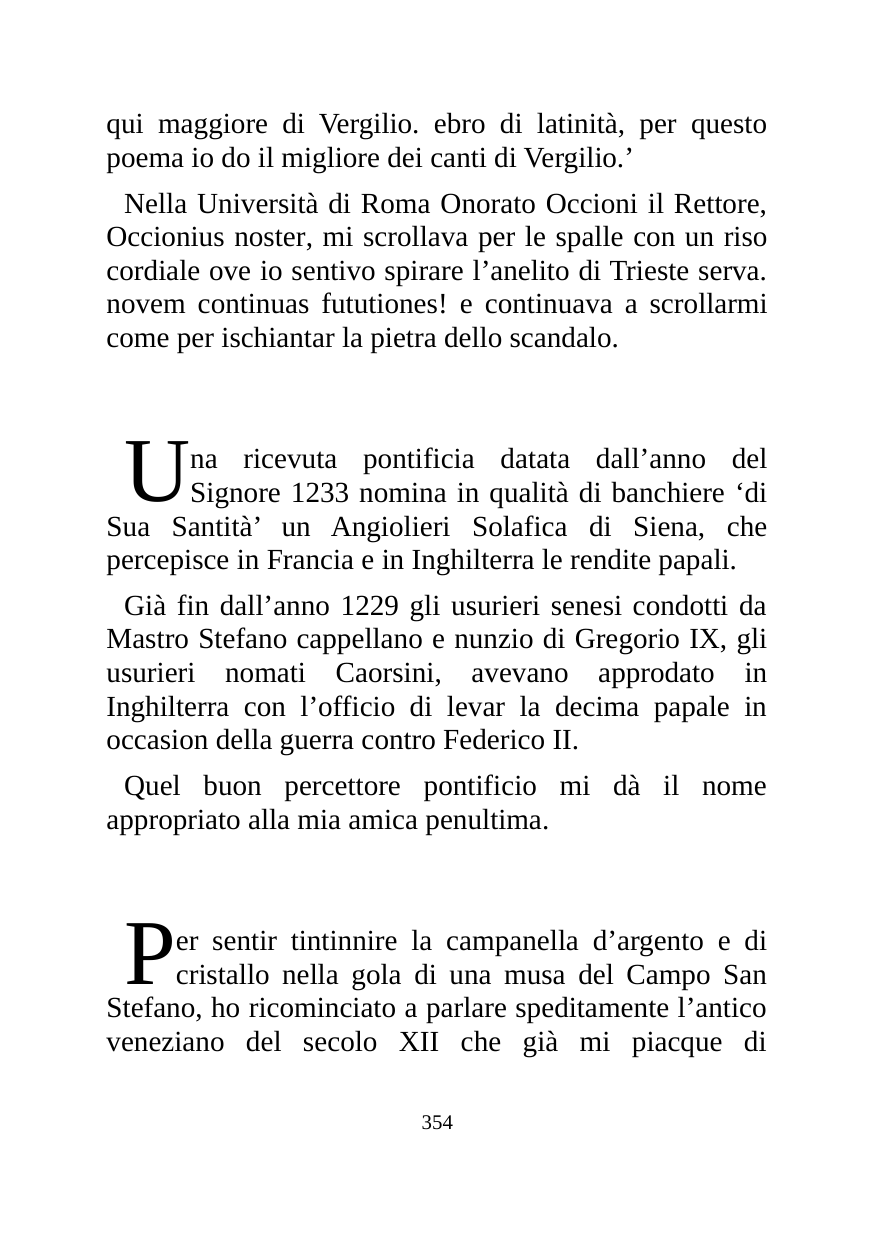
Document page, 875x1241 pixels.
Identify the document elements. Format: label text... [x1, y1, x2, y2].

text Nella Università di Roma Onorato Occioni il Rettore, Occionius noster, mi scrollava per le spalle con un riso cordiale ove io sentivo spirare l’anelito di Trieste serva. novem continuas fututiones! e continuava a scrollarmi come per ischiantar la pietra dello scandalo. [106, 186, 768, 353]
text Già fin dall’anno 1229 gli usurieri senesi condotti da Mastro Stefano cappellano e nunzio di Gregorio IX, gli usurieri nomati Caorsini, avevano approdato in Inghilterra con l’officio di levar la decima papale in occasion della guerra contro Federico II. [106, 588, 768, 756]
text Una ricevuta pontificia datata dall’anno del Signore 1233 nomina in qualità di banchiere ‘di Sua Santità’ un Angiolieri Solafica di Siena, che percepisce in Francia e in Inghilterra le rendite papali. [106, 442, 768, 576]
text qui maggiore di Vergilio. ebro di latinità, per questo poema io do il migliore dei canti di Vergilio.’ [106, 106, 768, 173]
text Per sentir tintinnire la campanella d’argento e di cristallo nella gola di una musa del Campo San Stefano, ho ricominciato a parlare speditamente l’antico veneziano del secolo XII che già mi piacque di [106, 923, 768, 1058]
text Quel buon percettore pontificio mi dà il nome appropriato alla mia amica penultima. [106, 768, 768, 835]
